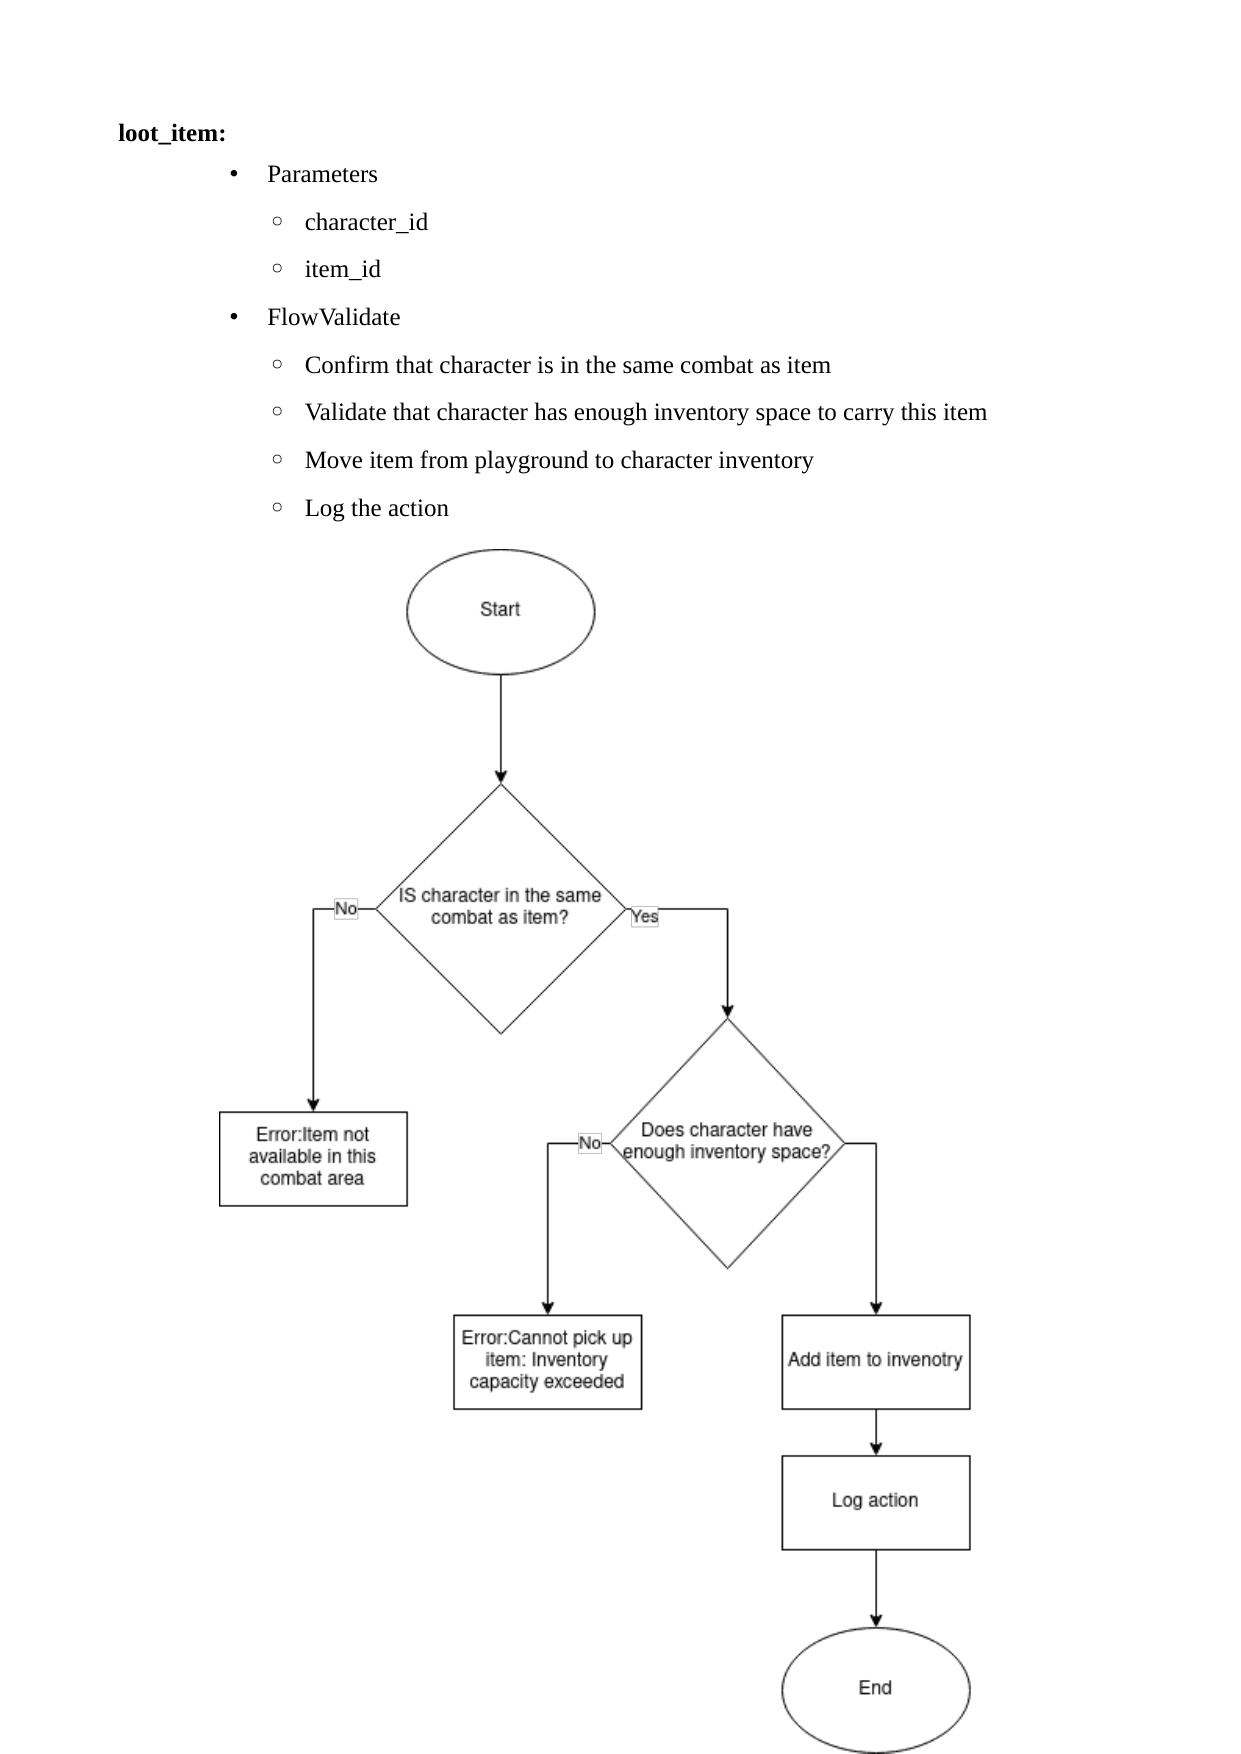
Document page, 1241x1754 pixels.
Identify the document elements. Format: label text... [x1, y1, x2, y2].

list Log the action [267, 493, 1122, 521]
list Move item from playground to character inventory [267, 445, 1122, 474]
list Validate that character has enough inventory space to carry this item [267, 397, 1122, 426]
list Parameters [229, 159, 1122, 188]
picture [219, 549, 971, 1754]
list FlowValidate [229, 302, 1122, 331]
list item_id [267, 254, 1122, 283]
list Confirm that character is in the same combat as item [267, 350, 1122, 378]
subtitle loot_item: [118, 118, 1122, 147]
list character_id [267, 207, 1122, 236]
